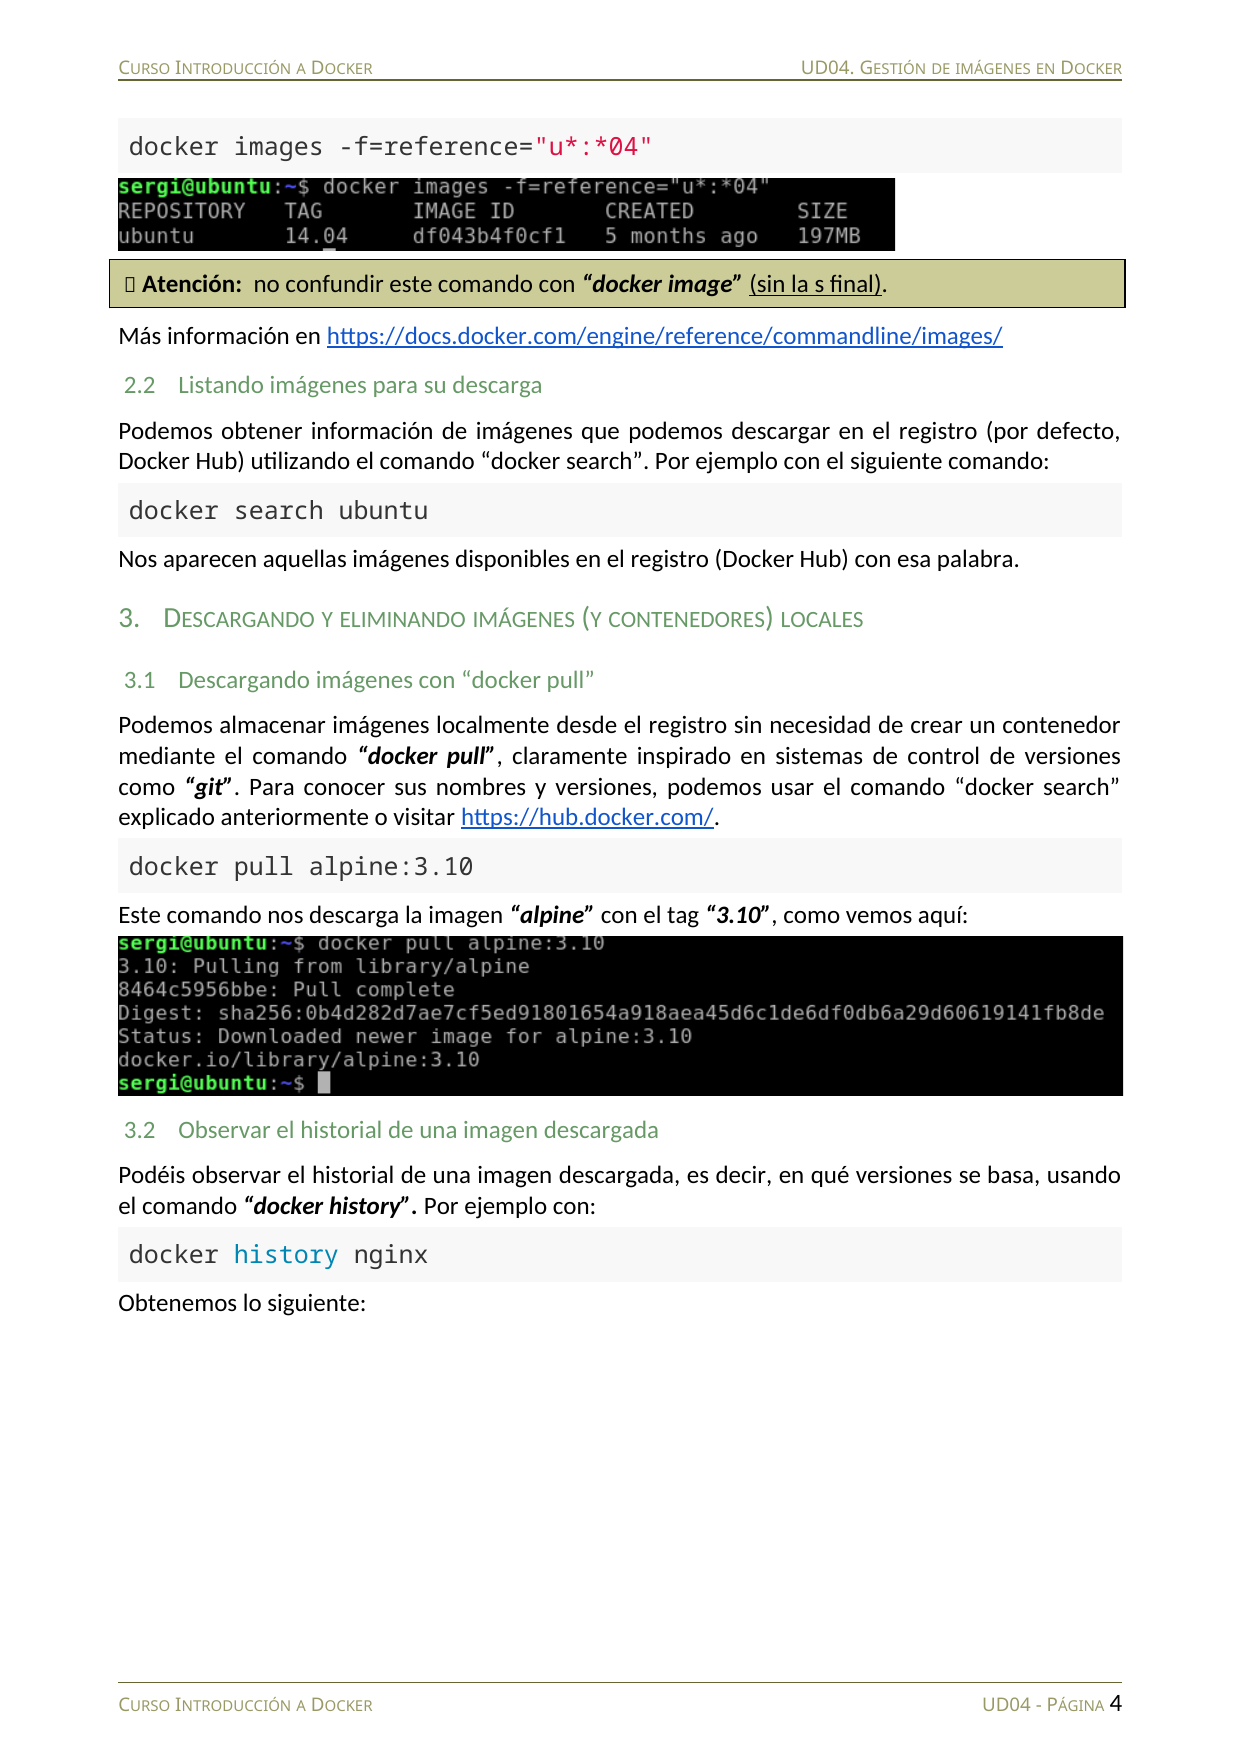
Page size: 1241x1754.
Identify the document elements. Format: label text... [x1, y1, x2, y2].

table_header docker pull alpine:3.10 [118, 838, 1122, 893]
table_header docker history nginx [118, 1227, 1122, 1282]
picture [118, 178, 896, 251]
text Más información en https://docs.docker.com/engine/reference/commandline/images/ [118, 320, 1122, 351]
table_header docker images -f=reference="u*:*04" [118, 118, 1122, 173]
text Nos aparecen aquellas imágenes disponibles en el registro (Docker Hub) con esa palabra. [118, 543, 1122, 574]
subtitle Listando imágenes para su descarga [118, 370, 1122, 400]
subtitle Descargando y eliminando imágenes (y contenedores) locales [118, 599, 1122, 634]
subtitle Descargando imágenes con “docker pull” [118, 664, 1122, 695]
text Podéis observar el historial de una imagen descargada, es decir, en qué versiones se basa, usando el comando “docker history”. Por ejemplo con: [118, 1159, 1122, 1220]
text Este comando nos descarga la imagen “alpine” con el tag “3.10”, como vemos aquí: [118, 899, 1122, 929]
text ❕ Atención: no confundir este comando con “docker image” (sin la s final). [110, 260, 1124, 307]
text Podemos obtener información de imágenes que podemos descargar en el registro (por defecto, Docker Hub) utilizando el comando “docker search”. Por ejemplo con el siguiente comando: [118, 415, 1122, 476]
text Obtenemos lo siguiente: [118, 1288, 1122, 1318]
picture [118, 936, 1124, 1096]
text Podemos almacenar imágenes localmente desde el registro sin necesidad de crear un contenedor mediante el comando “docker pull”, claramente inspirado en sistemas de control de versiones como “git”. Para conocer sus nombres y versiones, podemos usar el comando “docker search” explicado anteriormente o visitar https://hub.docker.com/. [118, 710, 1122, 832]
table_header docker search ubuntu [118, 483, 1122, 537]
subtitle Observar el historial de una imagen descargada [118, 1114, 1122, 1144]
